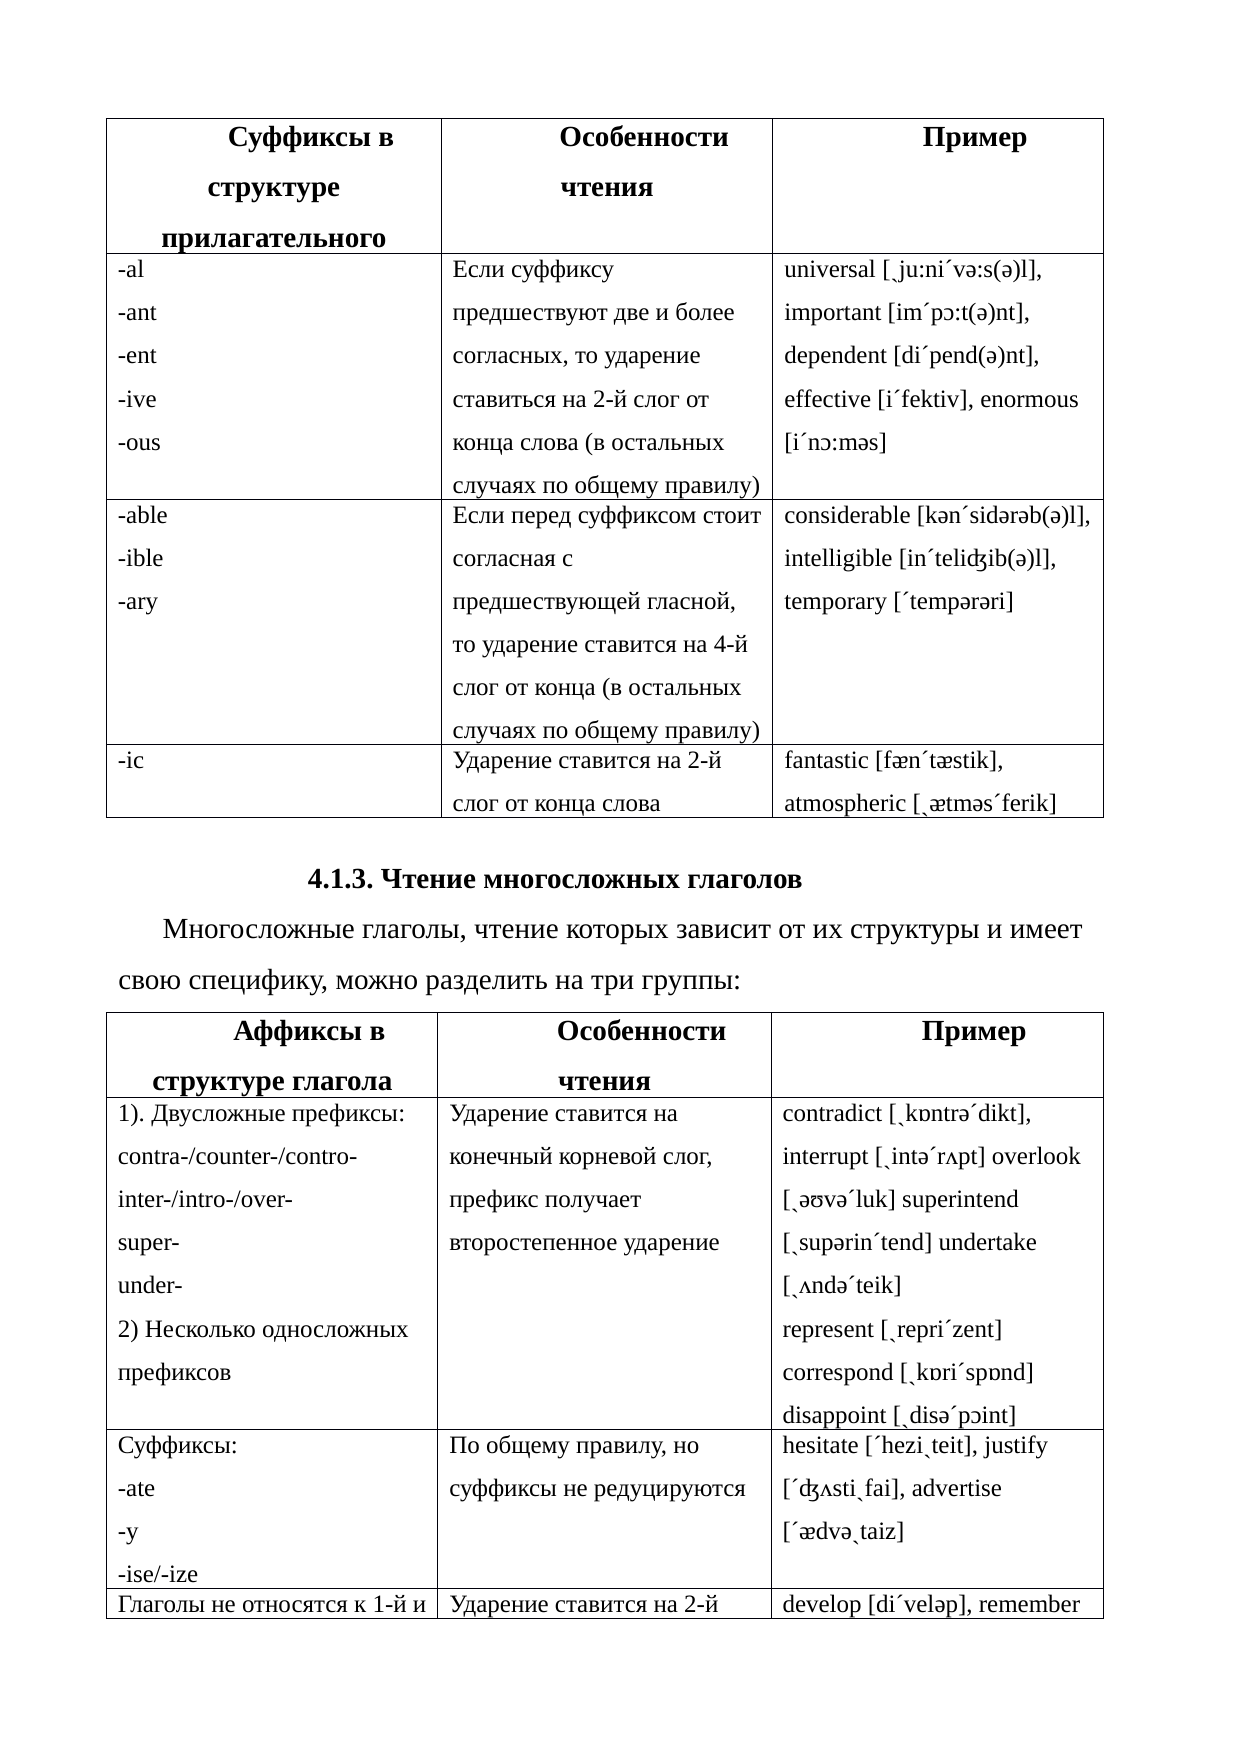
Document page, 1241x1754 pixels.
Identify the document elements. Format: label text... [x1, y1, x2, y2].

table_header Суффиксы в структуре прилагательного [107, 119, 441, 253]
table_cell Ударение ставится на 2-й [438, 1589, 771, 1618]
table_cell 1). Двусложные префиксы: contra-/counter-/contro- inter-/intro-/over- super- under- 2) Несколько односложных префиксов [107, 1098, 437, 1429]
table_header Особенности чтения [442, 119, 772, 253]
table_cell Если суффиксу предшествуют две и более согласных, то ударение ставиться на 2-й слог от конца слова (в остальных случаях по общему правилу) [442, 254, 772, 499]
table_cell По общему правилу, но суффиксы не редуцируются [438, 1430, 771, 1588]
table_header Особенности чтения [438, 1013, 771, 1097]
table_cell contradict [ˏkɒntrəˊdikt], interrupt [ˏintəˊrᴧpt] overlook [ˏəʊvəˊluk] superintend [ˏsupərinˊtend] undertake [ˏᴧndəˊteik] represent [ˏrepriˊzent] correspond [ˏkɒriˊspɒnd] disappoint [ˏdisəˊpɔint] [772, 1098, 1103, 1429]
table_header Аффиксы в структуре глагола [107, 1013, 437, 1097]
table_cell Ударение ставится на конечный корневой слог, префикс получает второстепенное ударение [438, 1098, 771, 1429]
table_header Пример [772, 1013, 1103, 1097]
text 4.1.3. Чтение многосложных глаголов [118, 861, 1122, 895]
table_cell universal [ˏju:niˊvə:s(ə)l], important [imˊpɔ:t(ə)nt], dependent [diˊpend(ə)nt], effective [iˊfektiv], enormous [iˊnɔ:məs] [773, 254, 1103, 499]
text Многосложные глаголы, чтение которых зависит от их структуры и имеет свою специфику, можно разделить на три группы: [118, 912, 1122, 995]
table_cell fantastic [fᴂnˊtᴂstik], atmospheric [ˏᴂtməsˊferik] [773, 745, 1103, 817]
table_cell considerable [kənˊsidərəb(ə)l], intelligible [inˊteliʤib(ə)l], temporary [ˊtempərəri] [773, 500, 1103, 744]
table_header Пример [773, 119, 1103, 253]
table_cell hesitate [ˊheziˏteit], justify [ˊʤᴧstiˏfai], advertise [ˊᴂdvəˏtaiz] [772, 1430, 1103, 1588]
table_cell -al -ant -ent -ive -ous [107, 254, 441, 499]
table_cell -ic [107, 745, 441, 817]
table_cell develop [diˊveləp], remember [772, 1589, 1103, 1618]
table_cell Ударение ставится на 2-й слог от конца слова [442, 745, 772, 817]
table_cell -able -ible -ary [107, 500, 441, 744]
table_cell Суффиксы: -ate -y -ise/-ize [107, 1430, 437, 1588]
table_cell Если перед суффиксом стоит согласная с предшествующей гласной, то ударение ставится на 4-й слог от конца (в остальных случаях по общему правилу) [442, 500, 772, 744]
table_cell Глаголы не относятся к 1-й и [107, 1589, 437, 1618]
